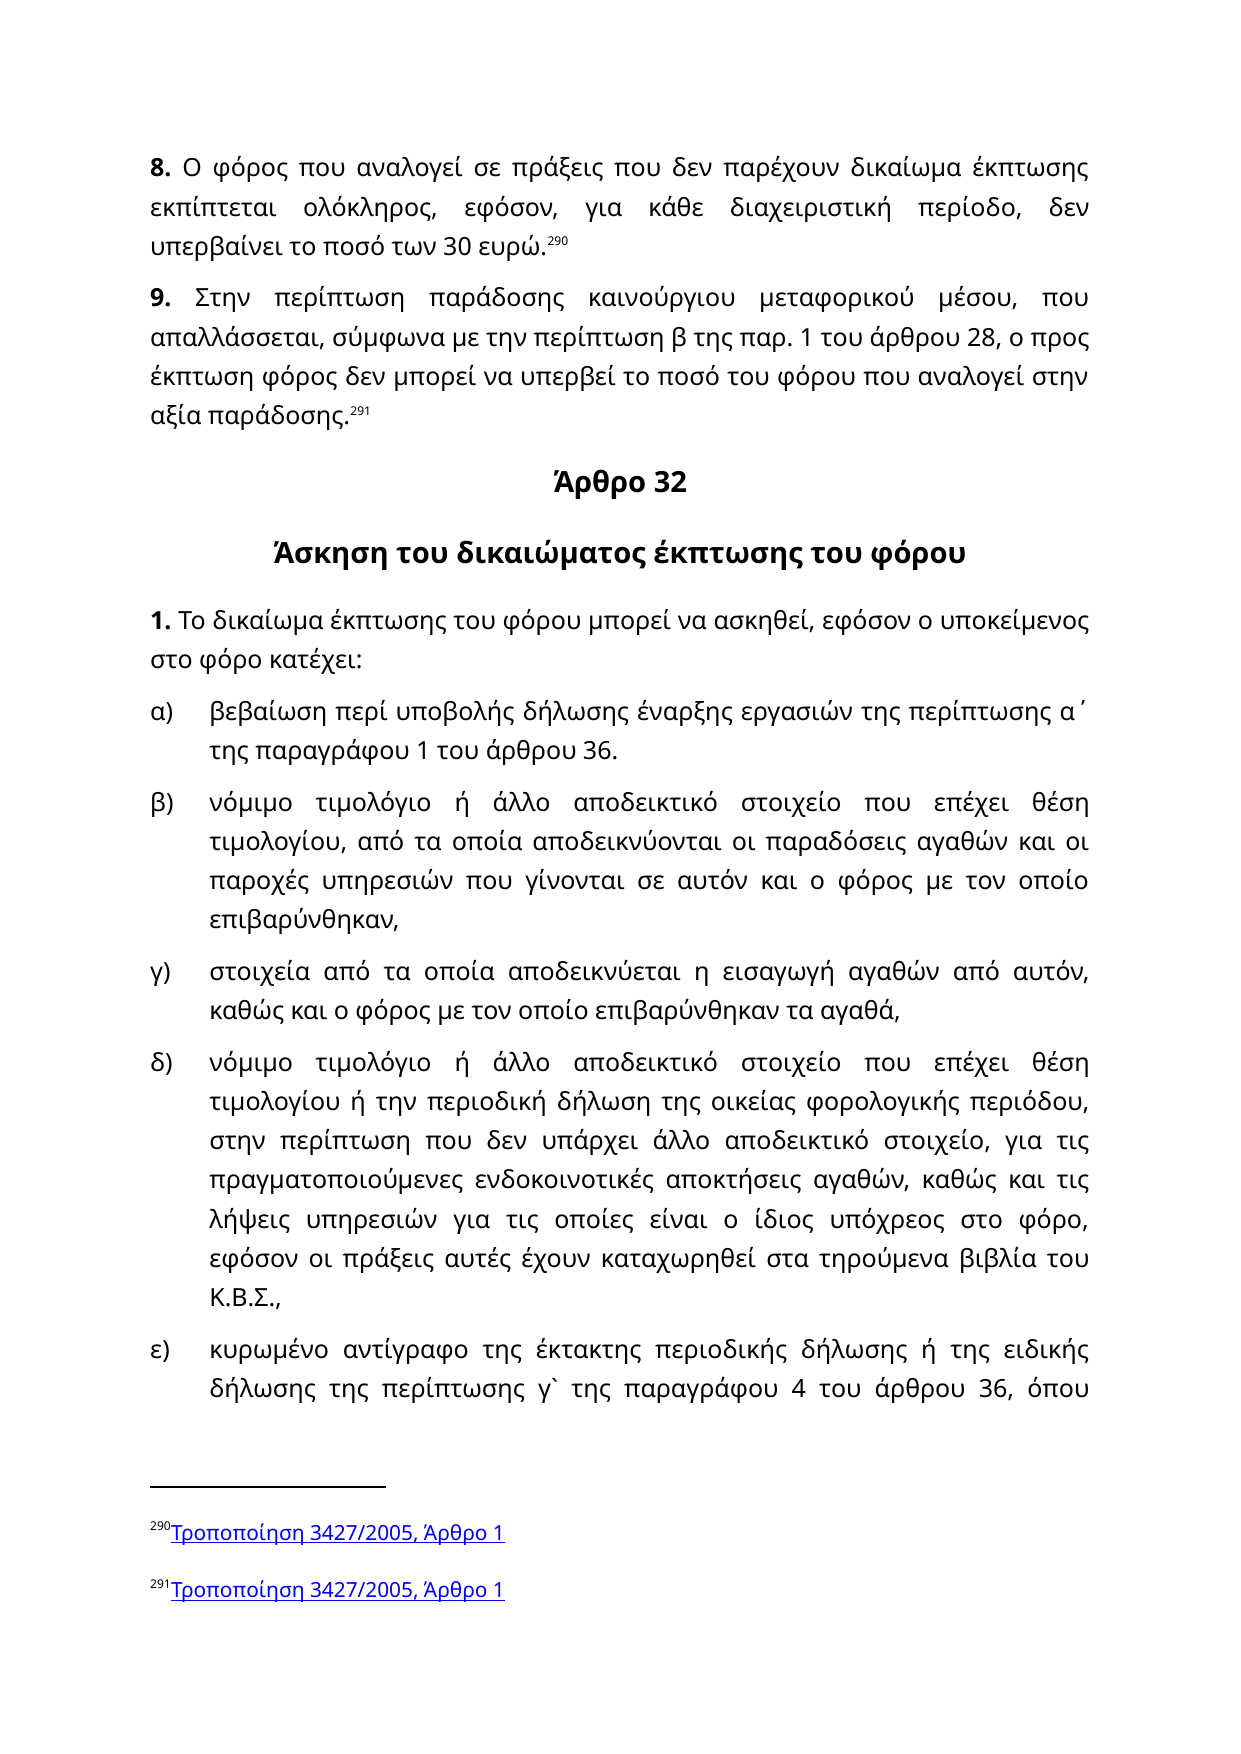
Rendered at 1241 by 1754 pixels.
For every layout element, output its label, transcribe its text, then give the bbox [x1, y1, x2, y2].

text Τροποποίηση 3427/2005, Άρθρο 1 [150, 1576, 1090, 1604]
subtitle Άσκηση του δικαιώματος έκπτωσης του φόρου [150, 532, 1090, 572]
text Τροποποίηση 3427/2005, Άρθρο 1 [150, 1518, 1090, 1546]
list γ) στοιχεία από τα οποία αποδεικνύεται η εισαγωγή αγαθών από αυτόν, καθώς και ο φόρος με τον οποίο επιβαρύνθηκαν τα αγαθά, [150, 954, 1090, 1027]
list ε) κυρωμένο αντίγραφο της έκτακτης περιοδικής δήλωσης ή της ειδικής δήλωσης της περίπτωσης γ` της παραγράφου 4 του άρθρου 36, όπου [150, 1331, 1090, 1404]
text 8. Ο φόρος που αναλογεί σε πράξεις που δεν παρέχουν δικαίωμα έκπτωσης εκπίπτεται ολόκληρος, εφόσον, για κάθε διαχειριστική περίοδο, δεν υπερβαίνει το ποσό των 30 ευρώ. [150, 150, 1090, 262]
list β) νόμιμο τιμολόγιο ή άλλο αποδεικτικό στοιχείο που επέχει θέση τιμολογίου, από τα οποία αποδεικνύονται οι παραδόσεις αγαθών και οι παροχές υπηρεσιών που γίνονται σε αυτόν και ο φόρος με τον οποίο επιβαρύνθηκαν, [150, 784, 1090, 936]
list δ) νόμιμο τιμολόγιο ή άλλο αποδεικτικό στοιχείο που επέχει θέση τιμολογίου ή την περιοδική δήλωση της οικείας φορολογικής περιόδου, στην περίπτωση που δεν υπάρχει άλλο αποδεικτικό στοιχείο, για τις πραγματοποιούμενες ενδοκοινοτικές αποκτήσεις αγαθών, καθώς και τις λήψεις υπηρεσιών για τις οποίες είναι ο ίδιος υπόχρεος στο φόρο, εφόσον οι πράξεις αυτές έχουν καταχωρηθεί στα τηρούμενα βιβλία του Κ.Β.Σ., [150, 1044, 1090, 1314]
subtitle Άρθρο 32 [150, 462, 1090, 501]
text 1. Το δικαίωμα έκπτωσης του φόρου μπορεί να ασκηθεί, εφόσον ο υποκείμενος στο φόρο κατέχει: [150, 603, 1090, 676]
text 9. Στην περίπτωση παράδοσης καινούργιου μεταφορικού μέσου, που απαλλάσσεται, σύμφωνα με την περίπτωση β της παρ. 1 του άρθρου 28, ο προς έκπτωση φόρος δεν μπορεί να υπερβεί το ποσό του φόρου που αναλογεί στην αξία παράδοσης. [150, 280, 1090, 432]
list α) βεβαίωση περί υποβολής δήλωσης έναρξης εργασιών της περίπτωσης α΄ της παραγράφου 1 του άρθρου 36. [150, 694, 1090, 767]
